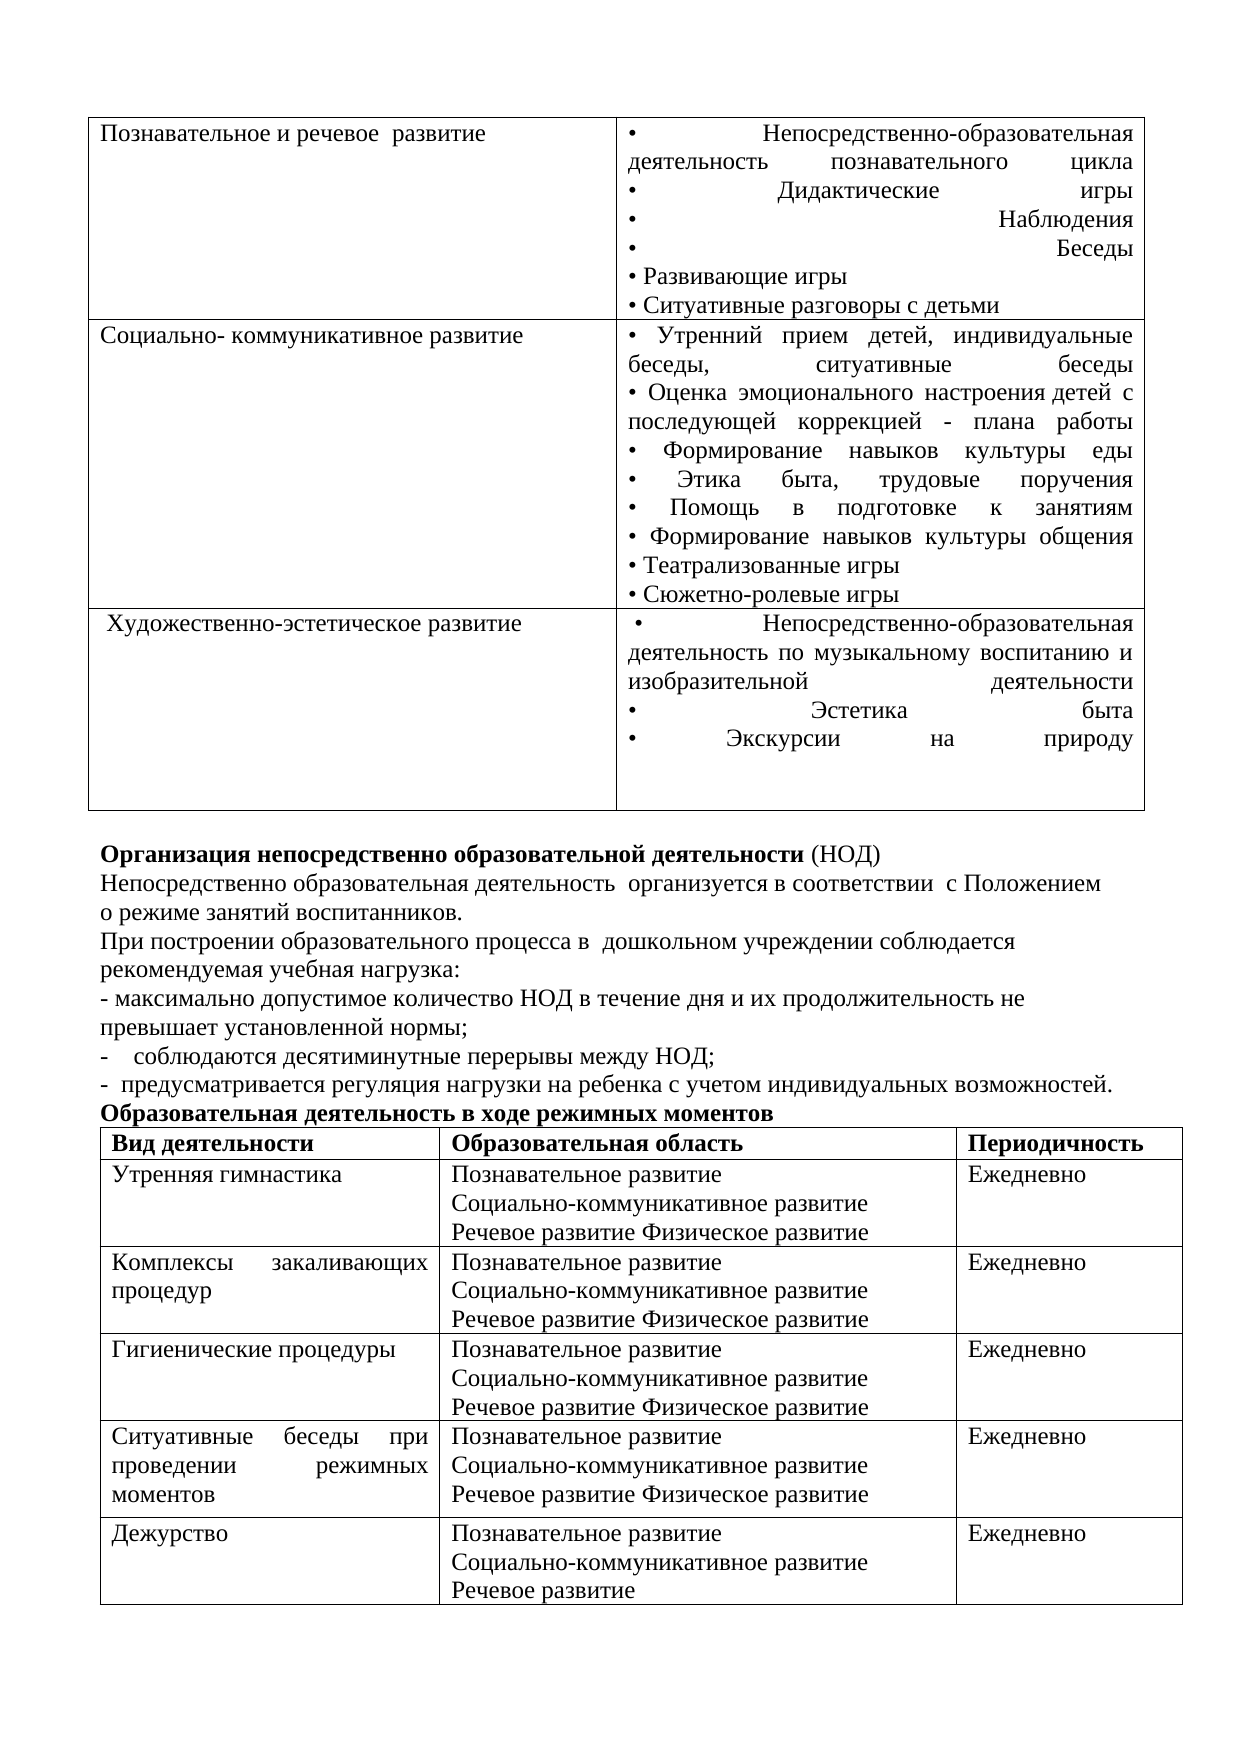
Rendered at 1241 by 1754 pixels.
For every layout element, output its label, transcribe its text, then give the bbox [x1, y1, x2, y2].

table_cell Гигиенические процедуры [101, 1334, 439, 1420]
table_cell Познавательное развитие Социально-коммуникативное развитие Речевое развитие Физическое развитие [440, 1421, 956, 1517]
table_cell Ежедневно [957, 1247, 1182, 1333]
text Образовательная деятельность в ходе режимных моментов [100, 1098, 1240, 1127]
text превышает установленной нормы; [100, 1012, 1230, 1041]
table_header Периодичность [957, 1128, 1182, 1158]
text - предусматривается регуляция нагрузки на ребенка с учетом индивидуальных возможностей. [100, 1069, 1230, 1098]
table_cell Познавательное развитие Социально-коммуникативное развитие Речевое развитие Физическое развитие [440, 1334, 956, 1420]
table_cell Социально- коммуникативное развитие [89, 320, 616, 607]
text При построении образовательного процесса в дошкольном учреждении соблюдается [100, 926, 1230, 954]
table_cell Утренняя гимнастика [101, 1160, 439, 1246]
table_cell Познавательное и речевое развитие [89, 118, 616, 319]
text - соблюдаются десятиминутные перерывы между НОД; [100, 1041, 1230, 1069]
table_cell • Утренний прием детей, индивидуальные беседы, ситуативные беседы • Оценка эмоционального настроения детей с последующей коррекцией - плана работы • Формирование навыков культуры еды • Этика быта, трудовые поручения • Помощь в подготовке к занятиям • Формирование навыков культуры общения • Театрализованные игры • Сюжетно-ролевые игры [617, 320, 1144, 607]
text Непосредственно образовательная деятельность организуется в соответствии с Положением [100, 868, 1230, 897]
table_header Образовательная область [440, 1128, 956, 1158]
table_cell Познавательное развитие Социально-коммуникативное развитие Речевое развитие Физическое развитие [440, 1160, 956, 1246]
table_cell Ежедневно [957, 1518, 1182, 1604]
table_cell Познавательное развитие Социально-коммуникативное развитие Речевое развитие [440, 1518, 956, 1604]
table_header Вид деятельности [101, 1128, 439, 1158]
table_cell Ежедневно [957, 1421, 1182, 1517]
table_cell Ежедневно [957, 1334, 1182, 1420]
table_cell Художественно-эстетическое развитие [89, 609, 616, 810]
text Организация непосредственно образовательной деятельности (НОД) [100, 839, 1230, 868]
table_cell Ежедневно [957, 1160, 1182, 1246]
table_cell • Непосредственно-образовательная деятельность по музыкальному воспитанию и изобразительной деятельности • Эстетика быта • Экскурсии на природу [617, 609, 1144, 810]
text рекомендуемая учебная нагрузка: [100, 954, 1230, 983]
table_cell Дежурство [101, 1518, 439, 1604]
table_cell • Непосредственно-образовательная деятельность познавательного цикла • Дидактические игры • Наблюдения • Беседы • Развивающие игры • Ситуативные разговоры с детьми [617, 118, 1144, 319]
text - максимально допустимое количество НОД в течение дня и их продолжительность не [100, 983, 1230, 1012]
text о режиме занятий воспитанников. [100, 897, 1230, 926]
table_cell Ситуативные беседы при проведении режимных моментов [101, 1421, 439, 1517]
table_cell Познавательное развитие Социально-коммуникативное развитие Речевое развитие Физическое развитие [440, 1247, 956, 1333]
table_cell Комплексы закаливающих процедур [101, 1247, 439, 1333]
